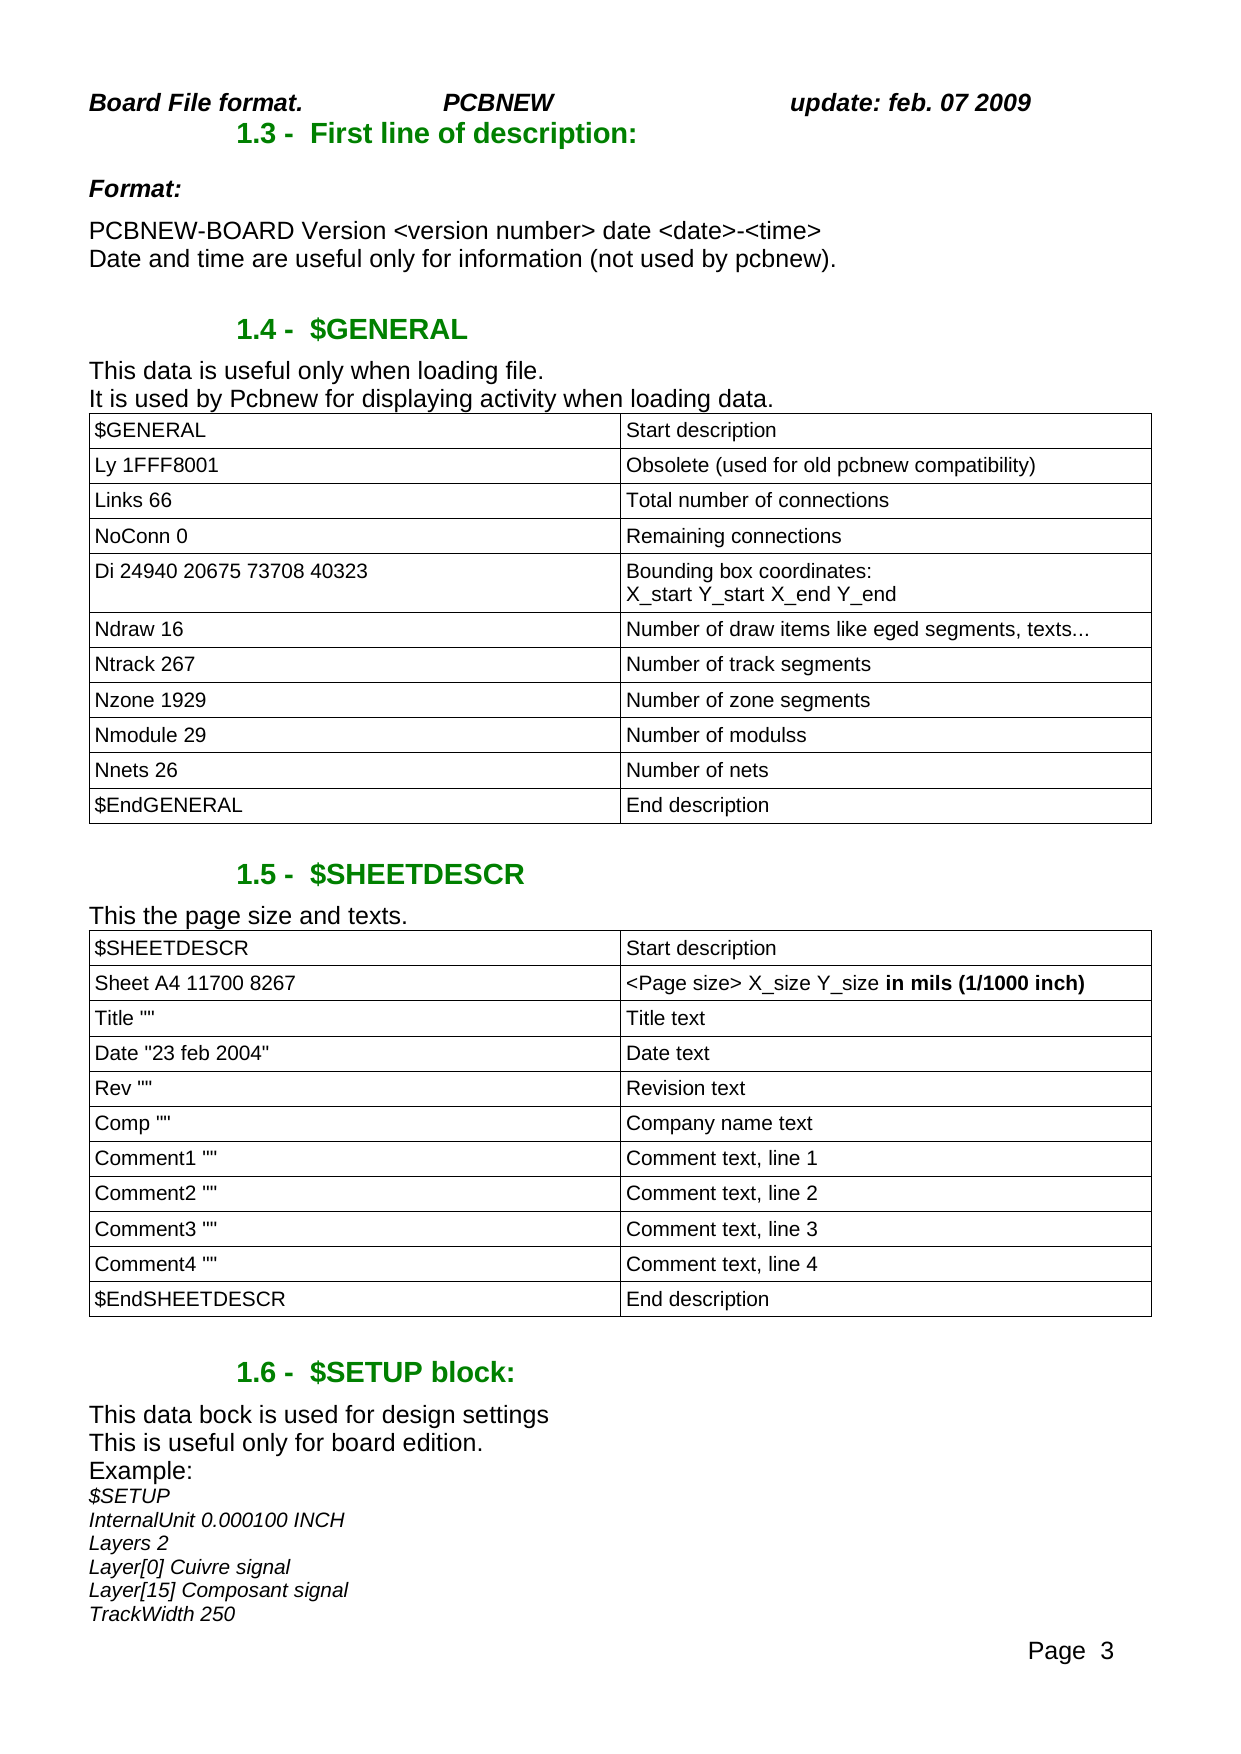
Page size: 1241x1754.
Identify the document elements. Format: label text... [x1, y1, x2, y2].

text It is used by Pcbnew for displaying activity when loading data. [88, 385, 1152, 413]
table_cell <Page size> X_size Y_size in mils (1/1000 inch) [621, 966, 1151, 1000]
table_cell Ntrack 267 [90, 648, 620, 682]
table_cell Revision text [621, 1072, 1151, 1106]
table_cell Comp "" [90, 1107, 620, 1141]
table_cell Ly 1FFF8001 [90, 449, 620, 483]
text Example: [88, 1457, 1152, 1485]
text InternalUnit 0.000100 INCH [88, 1508, 1152, 1532]
table_cell $EndGENERAL [90, 789, 620, 823]
subtitle First line of description: [162, 117, 1152, 149]
table_cell Title text [621, 1001, 1151, 1036]
table_cell Links 66 [90, 484, 620, 518]
text Date and time are useful only for information (not used by pcbnew). [88, 245, 1152, 273]
table_cell Comment4 "" [90, 1247, 620, 1281]
text Layers 2 [88, 1532, 1152, 1555]
table_cell Comment text, line 2 [621, 1177, 1151, 1211]
table_header $GENERAL [90, 414, 620, 448]
table_cell Number of zone segments [621, 683, 1151, 717]
table_cell Rev "" [90, 1072, 620, 1106]
text $SETUP [88, 1485, 1152, 1508]
text This the page size and texts. [88, 902, 1152, 930]
text This data bock is used for design settings [88, 1401, 1152, 1429]
table_cell Comment text, line 1 [621, 1142, 1151, 1176]
table_cell Date "23 feb 2004" [90, 1037, 620, 1071]
table_cell Nzone 1929 [90, 683, 620, 717]
text Format: [88, 175, 1152, 203]
table_cell Remaining connections [621, 519, 1151, 553]
table_cell Number of draw items like eged segments, texts... [621, 613, 1151, 647]
table_cell Ndraw 16 [90, 613, 620, 647]
table_cell Total number of connections [621, 484, 1151, 518]
subtitle $SHEETDESCR [162, 858, 1152, 891]
table_cell Company name text [621, 1107, 1151, 1141]
table_cell Comment3 "" [90, 1212, 620, 1246]
table_cell End description [621, 1282, 1151, 1316]
table_cell Number of nets [621, 753, 1151, 788]
subtitle $SETUP block: [162, 1356, 1152, 1389]
table_cell Bounding box coordinates: X_start Y_start X_end Y_end [621, 554, 1151, 612]
table_cell Date text [621, 1037, 1151, 1071]
table_cell Comment text, line 3 [621, 1212, 1151, 1246]
table_cell Sheet A4 11700 8267 [90, 966, 620, 1000]
text PCBNEW-BOARD Version <version number> date <date>-<time> [88, 217, 1152, 245]
table_cell End description [621, 789, 1151, 823]
table_cell Number of modulss [621, 718, 1151, 752]
text Layer[15] Composant signal [88, 1579, 1152, 1602]
table_cell Comment2 "" [90, 1177, 620, 1211]
table_cell Di 24940 20675 73708 40323 [90, 554, 620, 612]
table_cell Nmodule 29 [90, 718, 620, 752]
table_cell Title "" [90, 1001, 620, 1036]
text This data is useful only when loading file. [88, 357, 1152, 385]
table_cell NoConn 0 [90, 519, 620, 553]
table_cell Number of track segments [621, 648, 1151, 682]
table_cell Comment1 "" [90, 1142, 620, 1176]
table_cell $EndSHEETDESCR [90, 1282, 620, 1316]
text TrackWidth 250 [88, 1602, 1152, 1626]
text Layer[0] Cuivre signal [88, 1555, 1152, 1579]
text This is useful only for board edition. [88, 1429, 1152, 1457]
table_cell Obsolete (used for old pcbnew compatibility) [621, 449, 1151, 483]
table_header Start description [621, 931, 1151, 965]
table_cell Nnets 26 [90, 753, 620, 788]
table_header $SHEETDESCR [90, 931, 620, 965]
subtitle $GENERAL [162, 313, 1152, 345]
table_header Start description [621, 414, 1151, 448]
table_cell Comment text, line 4 [621, 1247, 1151, 1281]
